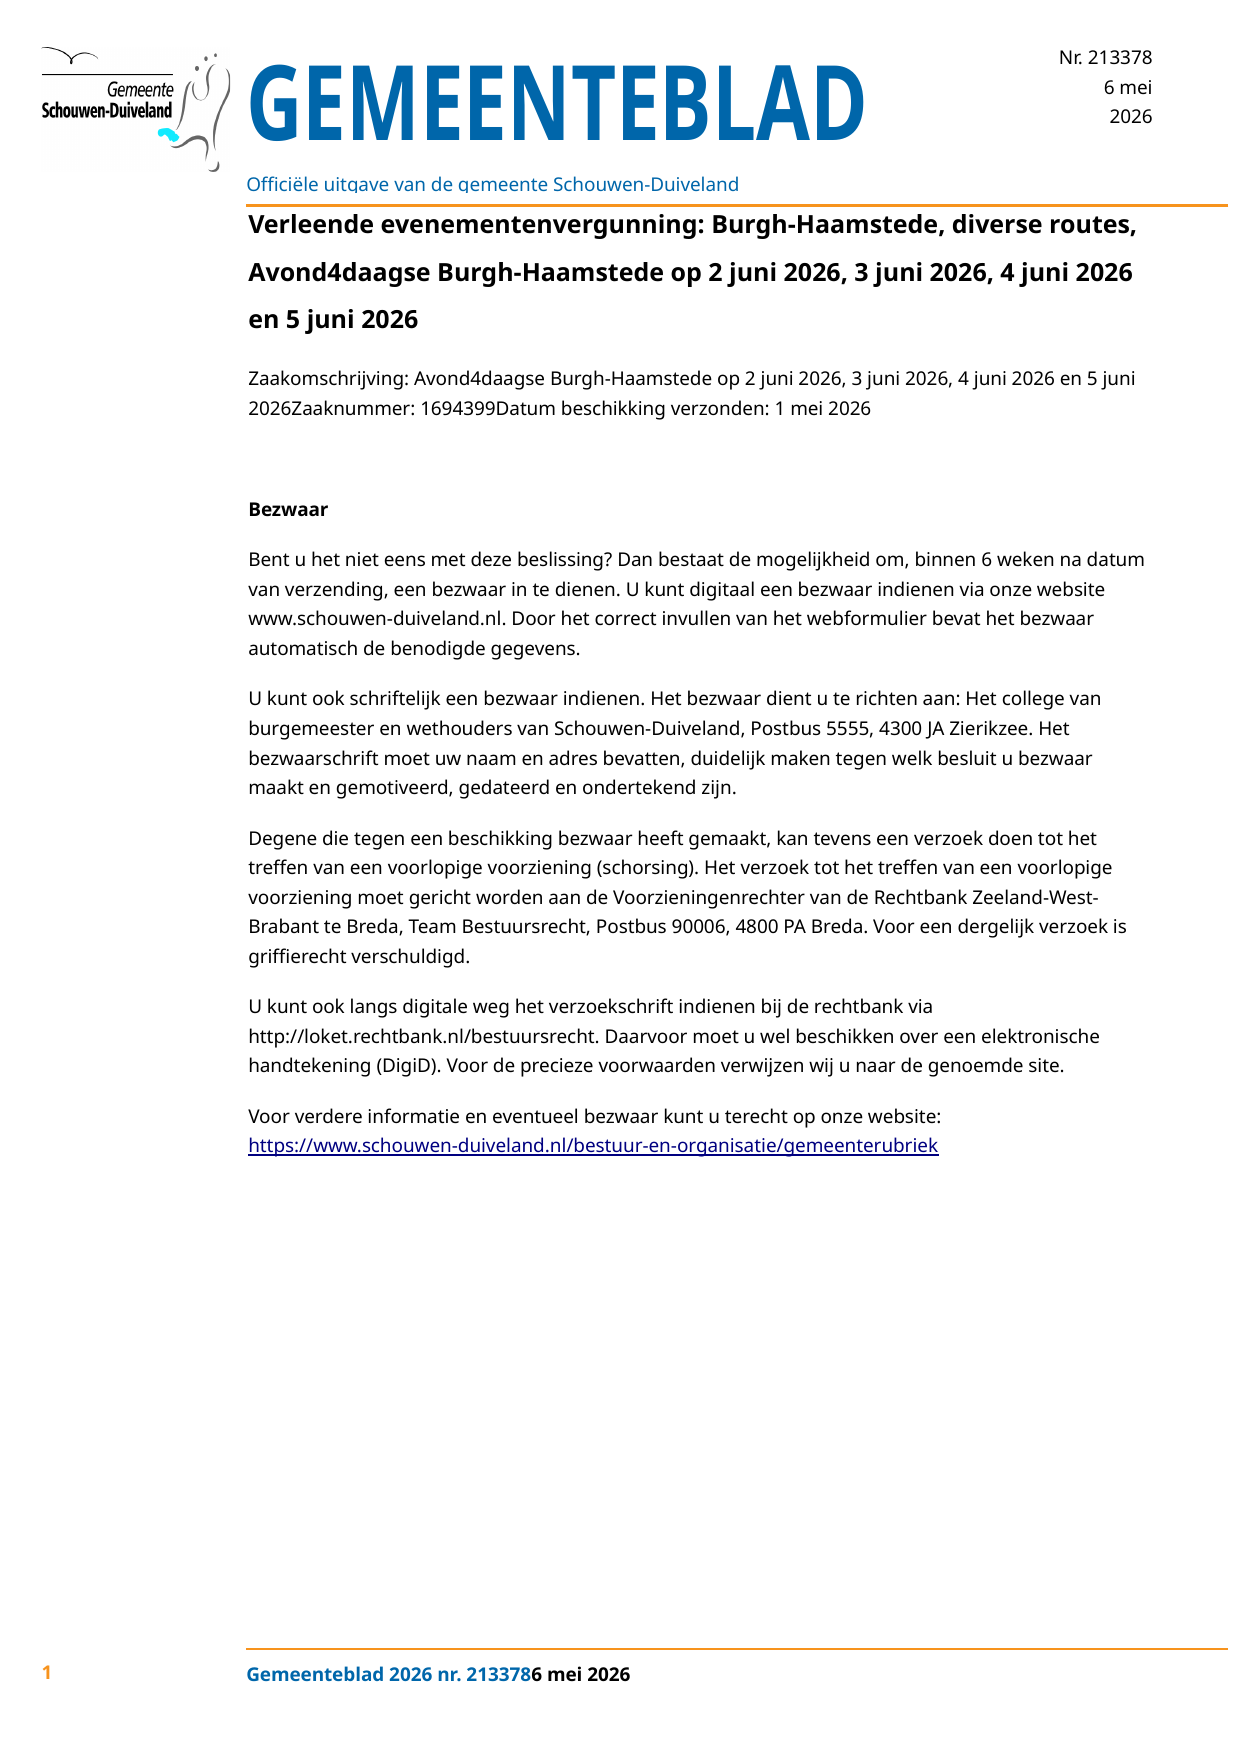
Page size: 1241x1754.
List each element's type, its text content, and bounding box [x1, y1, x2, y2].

text Verleende evenementenvergunning: Burgh-Haamstede, diverse routes, Avond4daagse Burgh-Haamstede op 2 juni 2026, 3 juni 2026, 4 juni 2026 en 5 juni 2026 [248, 207, 1152, 336]
text Zaakomschrijving: Avond4daagse Burgh-Haamstede op 2 juni 2026, 3 juni 2026, 4 juni 2026 en 5 juni 2026Zaaknummer: 1694399Datum beschikking verzonden: 1 mei 2026 [248, 366, 1152, 421]
text U kunt ook langs digitale weg het verzoekschrift indienen bij de rechtbank via http://loket.rechtbank.nl/bestuursrecht. Daarvoor moet u wel beschikken over een elektronische handtekening (DigiD). Voor de precieze voorwaarden verwijzen wij u naar de genoemde site. [248, 993, 1152, 1078]
picture [41, 47, 231, 172]
text Bent u het niet eens met deze beslissing? Dan bestaat de mogelijkheid om, binnen 6 weken na datum van verzending, een bezwaar in te dienen. U kunt digitaal een bezwaar indienen via onze website www.schouwen-duiveland.nl. Door het correct invullen van het webformulier bevat het bezwaar automatisch de benodigde gegevens. [248, 546, 1152, 661]
text Voor verdere informatie en eventueel bezwaar kunt u terecht op onze website: https://www.schouwen-duiveland.nl/bestuur-en-organisatie/gemeenterubriek [248, 1103, 1152, 1158]
text Degene die tegen een beschikking bezwaar heeft gemaakt, kan tevens een verzoek doen tot het treffen van een voorlopige voorziening (schorsing). Het verzoek tot het treffen van een voorlopige voorziening moet gericht worden aan de Voorzieningenrechter van de Rechtbank Zeeland-West-Brabant te Breda, Team Bestuursrecht, Postbus 90006, 4800 PA Breda. Voor een dergelijk verzoek is griffierecht verschuldigd. [248, 825, 1152, 969]
text Bezwaar [248, 496, 1152, 522]
text U kunt ook schriftelijk een bezwaar indienen. Het bezwaar dient u te richten aan: Het college van burgemeester en wethouders van Schouwen-Duiveland, Postbus 5555, 4300 JA Zierikzee. Het bezwaarschrift moet uw naam en adres bevatten, duidelijk maken tegen welk besluit u bezwaar maakt en gemotiveerd, gedateerd en ondertekend zijn. [248, 686, 1152, 800]
